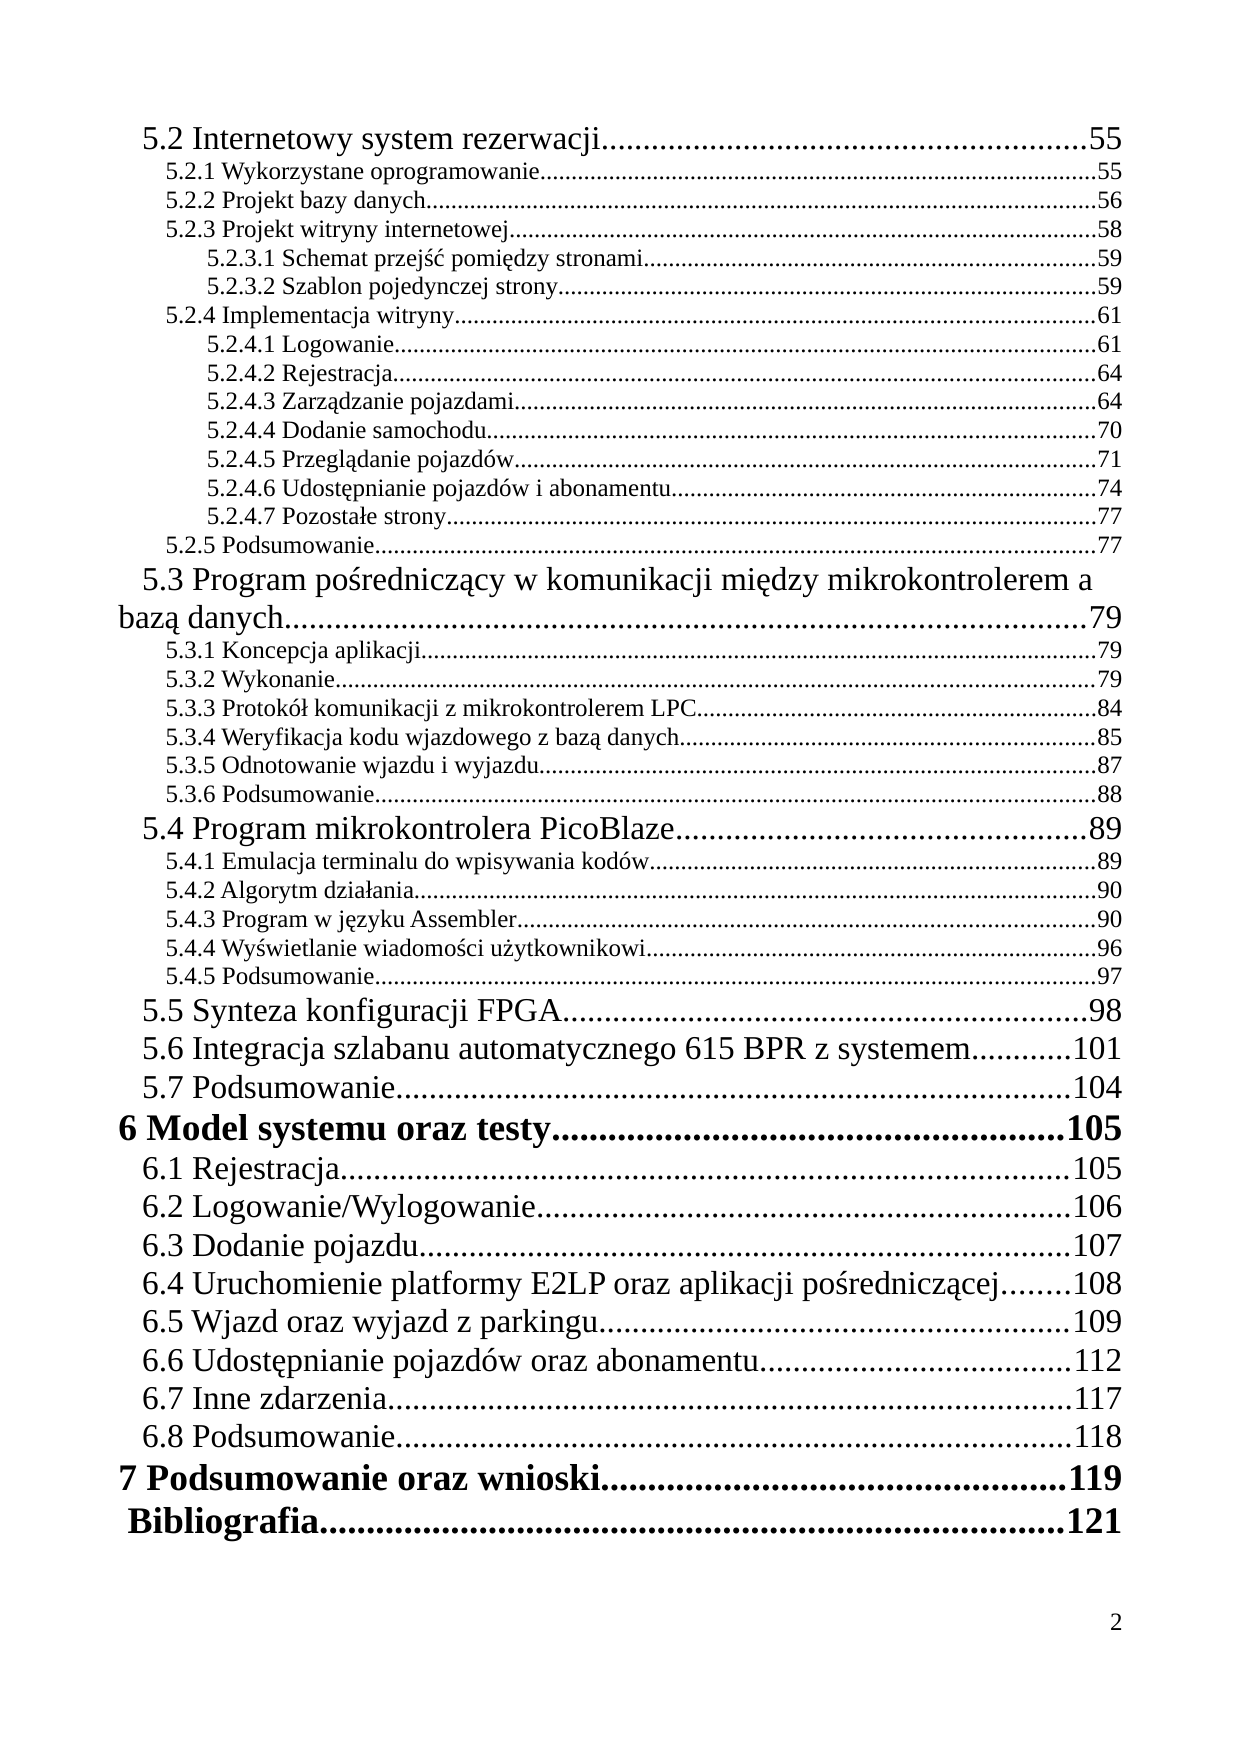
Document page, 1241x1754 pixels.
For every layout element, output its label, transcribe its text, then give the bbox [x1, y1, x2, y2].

text 6.1 Rejestracja 105 [118, 1148, 1122, 1187]
text 5.3.2 Wykonanie 79 [118, 664, 1122, 693]
text 7 Podsumowanie oraz wnioski 119 [118, 1455, 1122, 1498]
text 5.4.4 Wyświetlanie wiadomości użytkownikowi 96 [118, 933, 1122, 961]
text 5.3.6 Podsumowanie 88 [118, 779, 1122, 808]
text 5.3 Program pośredniczący w komunikacji między mikrokontrolerem a bazą danych 79 [118, 559, 1122, 636]
text 5.4 Program mikrokontrolera PicoBlaze 89 [118, 808, 1122, 846]
text 5.7 Podsumowanie 104 [118, 1067, 1122, 1105]
text 5.5 Synteza konfiguracji FPGA 98 [118, 990, 1122, 1028]
text 6.7 Inne zdarzenia 117 [118, 1378, 1122, 1417]
text 5.2.4.1 Logowanie 61 [207, 329, 1122, 358]
text 5.2.4 Implementacja witryny 61 [118, 300, 1122, 329]
text 6.2 Logowanie/Wylogowanie 106 [118, 1187, 1122, 1225]
text 6 Model systemu oraz testy 105 [118, 1105, 1122, 1148]
text 6.3 Dodanie pojazdu 107 [118, 1225, 1122, 1263]
text 5.2.2 Projekt bazy danych 56 [118, 185, 1122, 214]
text 5.2.4.7 Pozostałe strony 77 [207, 501, 1122, 530]
text 5.2.5 Podsumowanie 77 [118, 530, 1122, 559]
text 5.3.5 Odnotowanie wjazdu i wyjazdu 87 [118, 751, 1122, 779]
text 5.2.4.2 Rejestracja 64 [207, 358, 1122, 386]
text 5.4.5 Podsumowanie 97 [118, 961, 1122, 990]
text 5.2.4.6 Udostępnianie pojazdów i abonamentu 74 [207, 473, 1122, 501]
text 5.4.3 Program w języku Assembler 90 [118, 904, 1122, 933]
text 6.5 Wjazd oraz wyjazd z parkingu 109 [118, 1302, 1122, 1340]
text 5.3.4 Weryfikacja kodu wjazdowego z bazą danych 85 [118, 722, 1122, 751]
text 5.4.1 Emulacja terminalu do wpisywania kodów 89 [118, 846, 1122, 875]
text 5.2.1 Wykorzystane oprogramowanie 55 [118, 156, 1122, 185]
text 6.4 Uruchomienie platformy E2LP oraz aplikacji pośredniczącej 108 [118, 1263, 1122, 1302]
text 5.2.3 Projekt witryny internetowej 58 [118, 214, 1122, 243]
text 6.6 Udostępnianie pojazdów oraz abonamentu 112 [118, 1340, 1122, 1378]
text 6.8 Podsumowanie 118 [118, 1417, 1122, 1455]
text 5.2.3.1 Schemat przejść pomiędzy stronami 59 [207, 243, 1122, 271]
text 5.3.1 Koncepcja aplikacji 79 [118, 636, 1122, 664]
text 5.2.4.3 Zarządzanie pojazdami 64 [207, 386, 1122, 415]
text Bibliografia 121 [118, 1498, 1122, 1541]
text 5.4.2 Algorytm działania 90 [118, 875, 1122, 904]
text 5.2.3.2 Szablon pojedynczej strony 59 [207, 271, 1122, 300]
text 5.2 Internetowy system rezerwacji 55 [118, 118, 1122, 156]
text 5.3.3 Protokół komunikacji z mikrokontrolerem LPC 84 [118, 693, 1122, 722]
text 5.2.4.5 Przeglądanie pojazdów 71 [207, 444, 1122, 473]
text 5.6 Integracja szlabanu automatycznego 615 BPR z systemem 101 [118, 1028, 1122, 1067]
text 5.2.4.4 Dodanie samochodu 70 [207, 415, 1122, 444]
